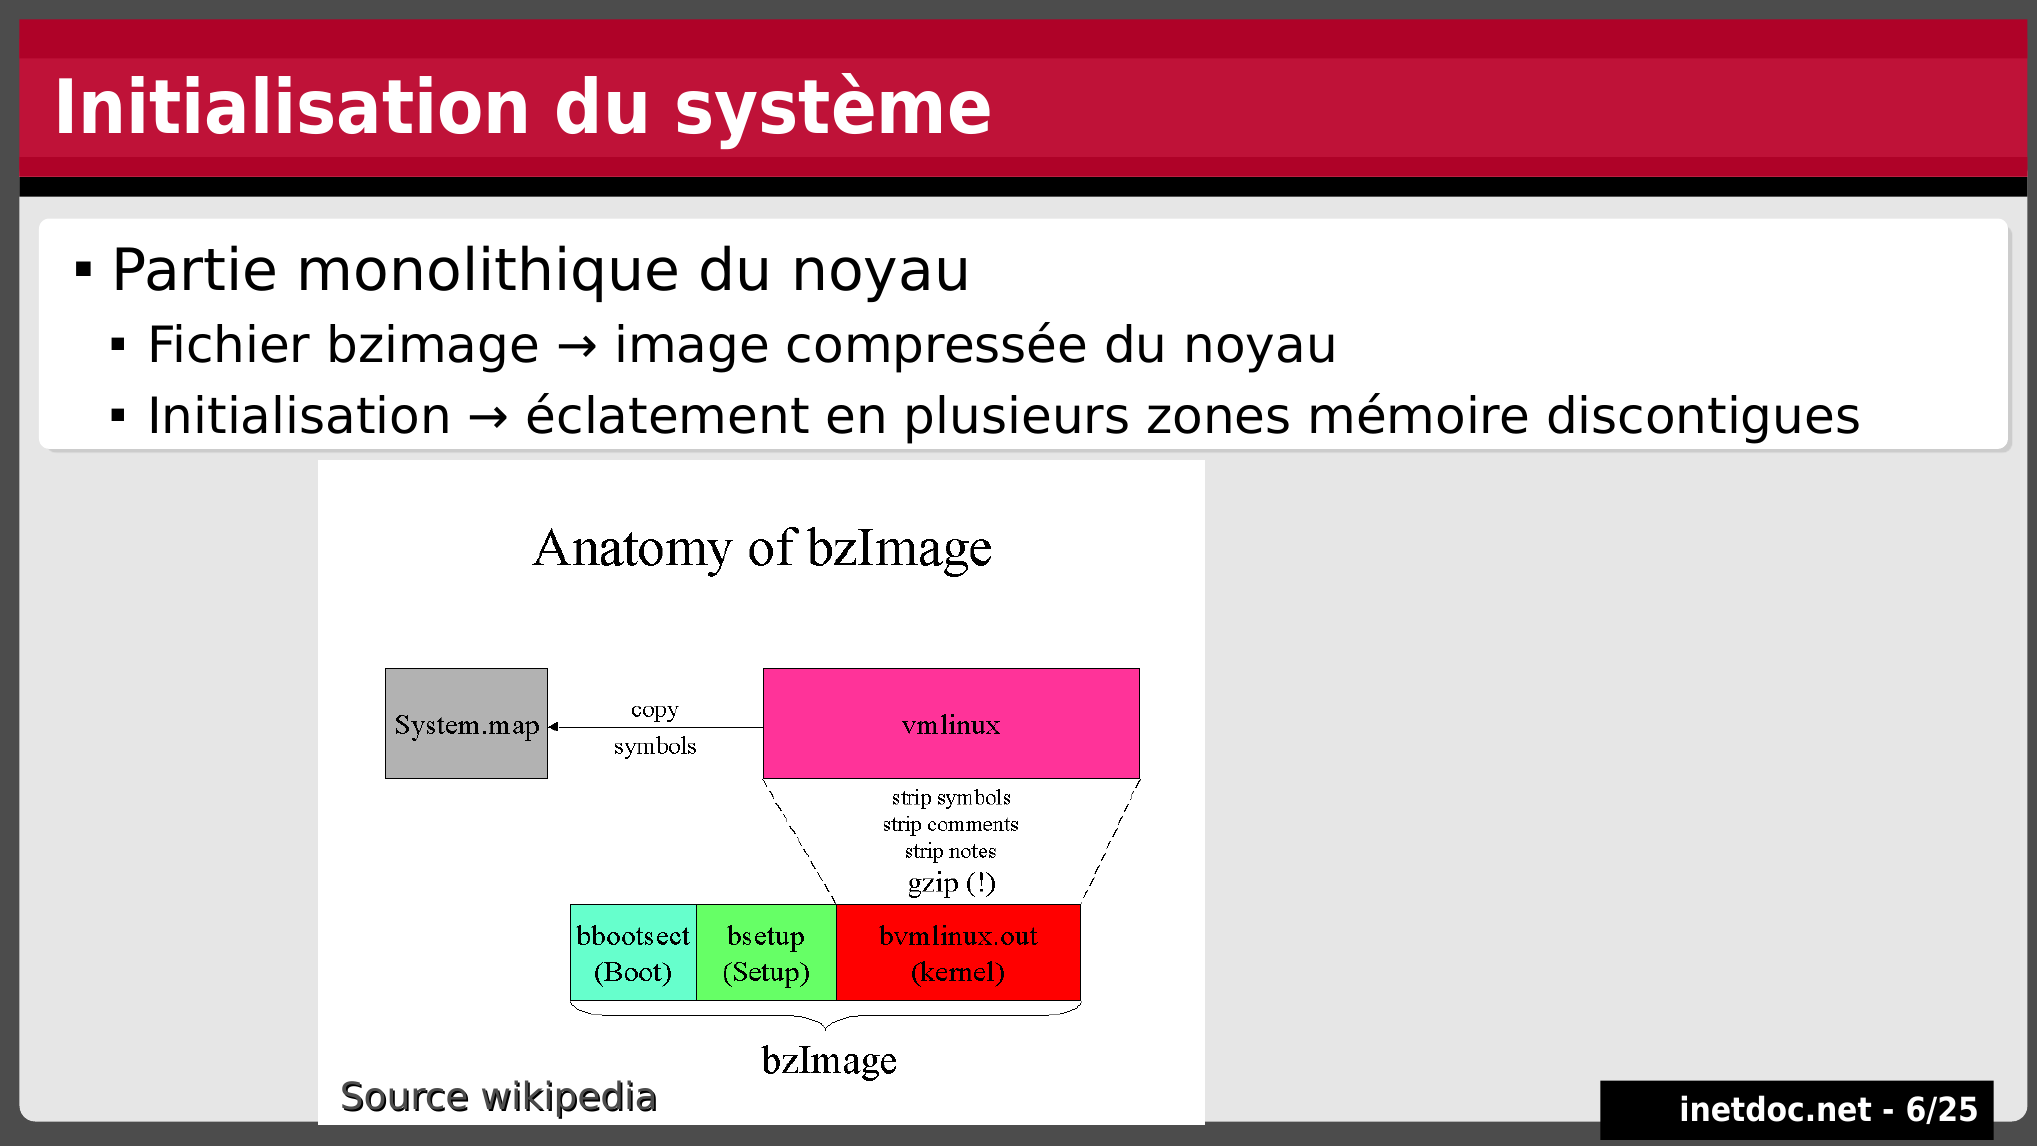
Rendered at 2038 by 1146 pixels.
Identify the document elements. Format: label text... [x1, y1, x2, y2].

text_box Initialisation du système [19, 59, 2028, 157]
text_box inetdoc.net - <numéro>/25 [1600, 1080, 1994, 1140]
text_box [19, 157, 2028, 1122]
text_box [19, 19, 2028, 59]
picture [318, 460, 1205, 1126]
text_box Source wikipedia [305, 1035, 674, 1146]
text_box Partie monolithique du noyau Fichier bzimage → image compressée du noyau Initialisation → éclatement en plusieurs zones mémoire discontigues [38, 218, 2008, 449]
